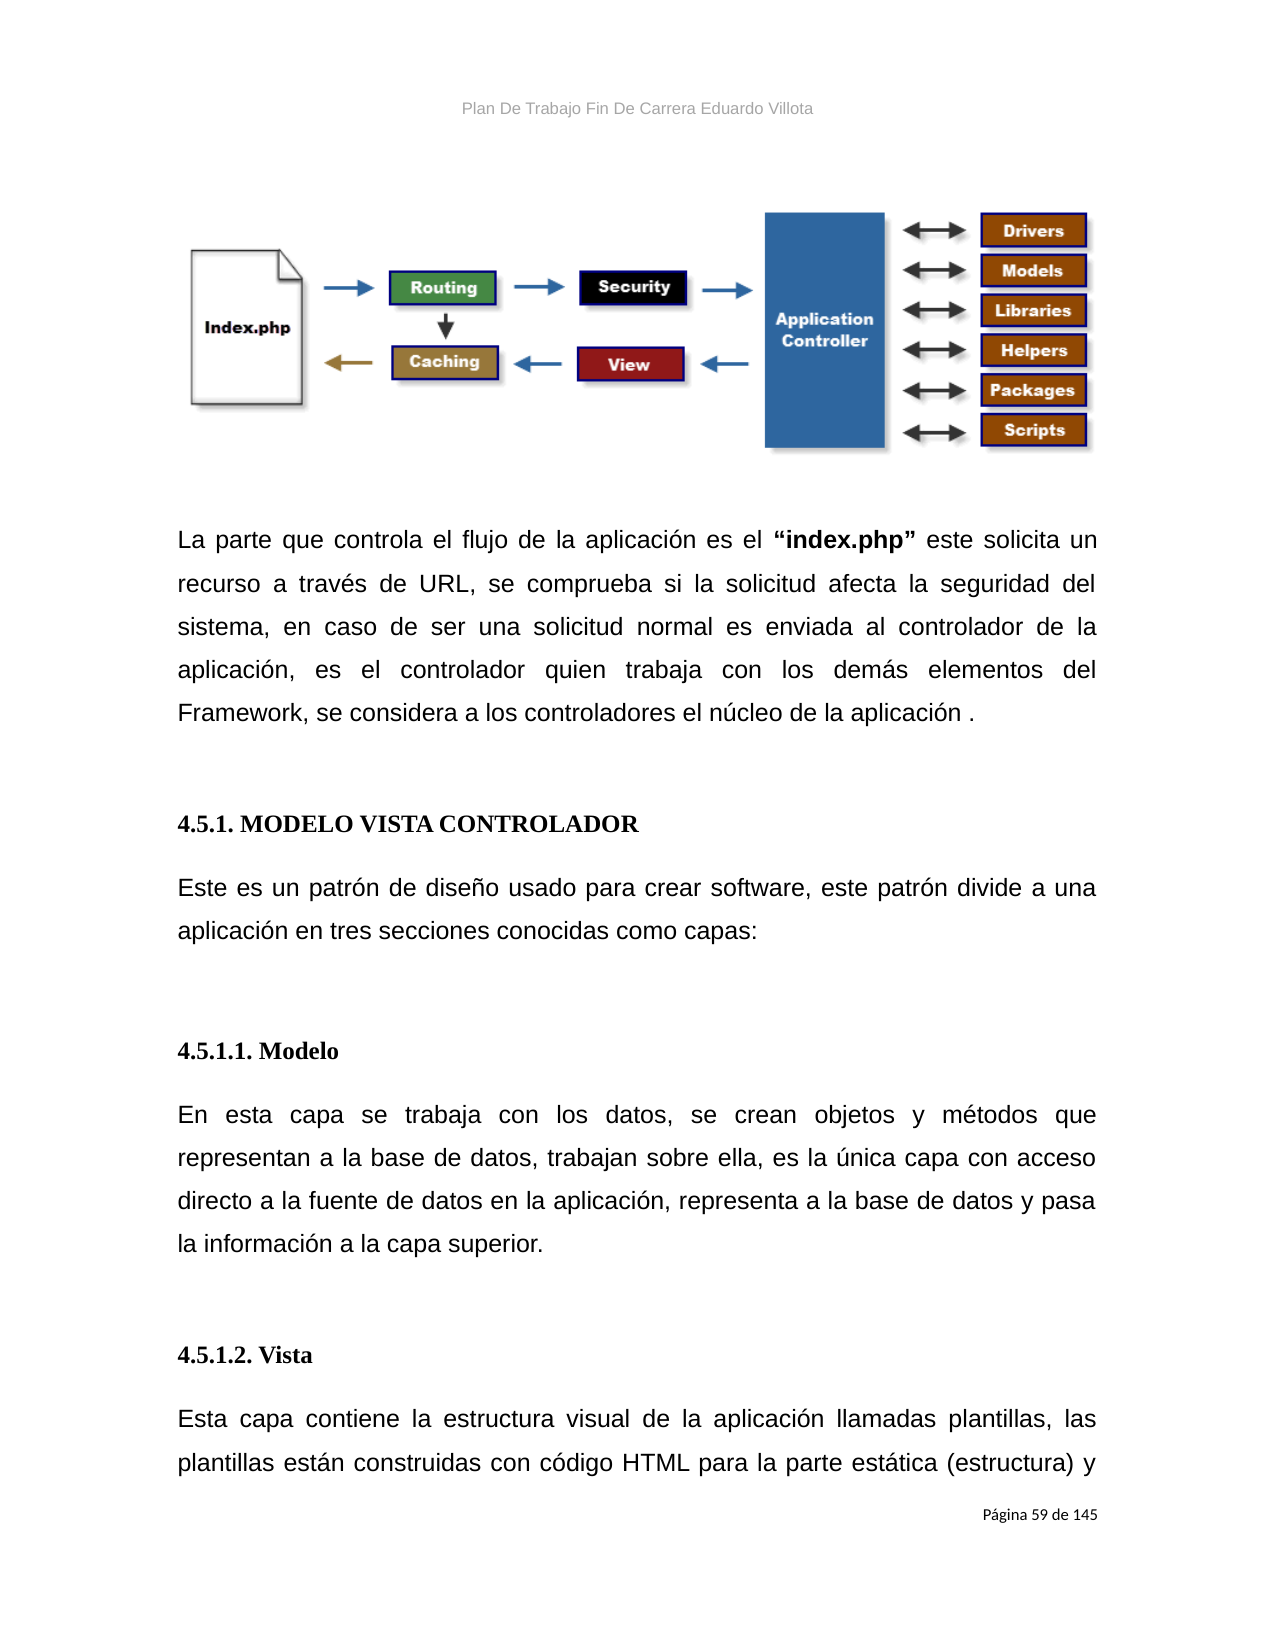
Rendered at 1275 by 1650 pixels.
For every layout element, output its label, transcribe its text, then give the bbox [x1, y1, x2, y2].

text La parte que controla el flujo de la aplicación es el “index.php” este solicita un recurso a través de URL, se comprueba si la solicitud afecta la seguridad del sistema, en caso de ser una solicitud normal es enviada al controlador de la aplicación, es el controlador quien trabaja con los demás elementos del Framework, se considera a los controladores el núcleo de la aplicación . [177, 525, 1098, 727]
text 4.5.1.2. Vista [177, 1340, 1098, 1369]
picture [177, 203, 1098, 456]
text Esta capa contiene la estructura visual de la aplicación llamadas plantillas, las plantillas están construidas con código HTML para la parte estática (estructura) y [177, 1404, 1098, 1476]
text Este es un patrón de diseño usado para crear software, este patrón divide a una aplicación en tres secciones conocidas como capas: [177, 873, 1098, 945]
text 4.5.1. MODELO VISTA CONTROLADOR [177, 809, 1098, 838]
text 4.5.1.1. Modelo [177, 1036, 1098, 1064]
text En esta capa se trabaja con los datos, se crean objetos y métodos que representan a la base de datos, trabajan sobre ella, es la única capa con acceso directo a la fuente de datos en la aplicación, representa a la base de datos y pasa la información a la capa superior. [177, 1100, 1098, 1258]
